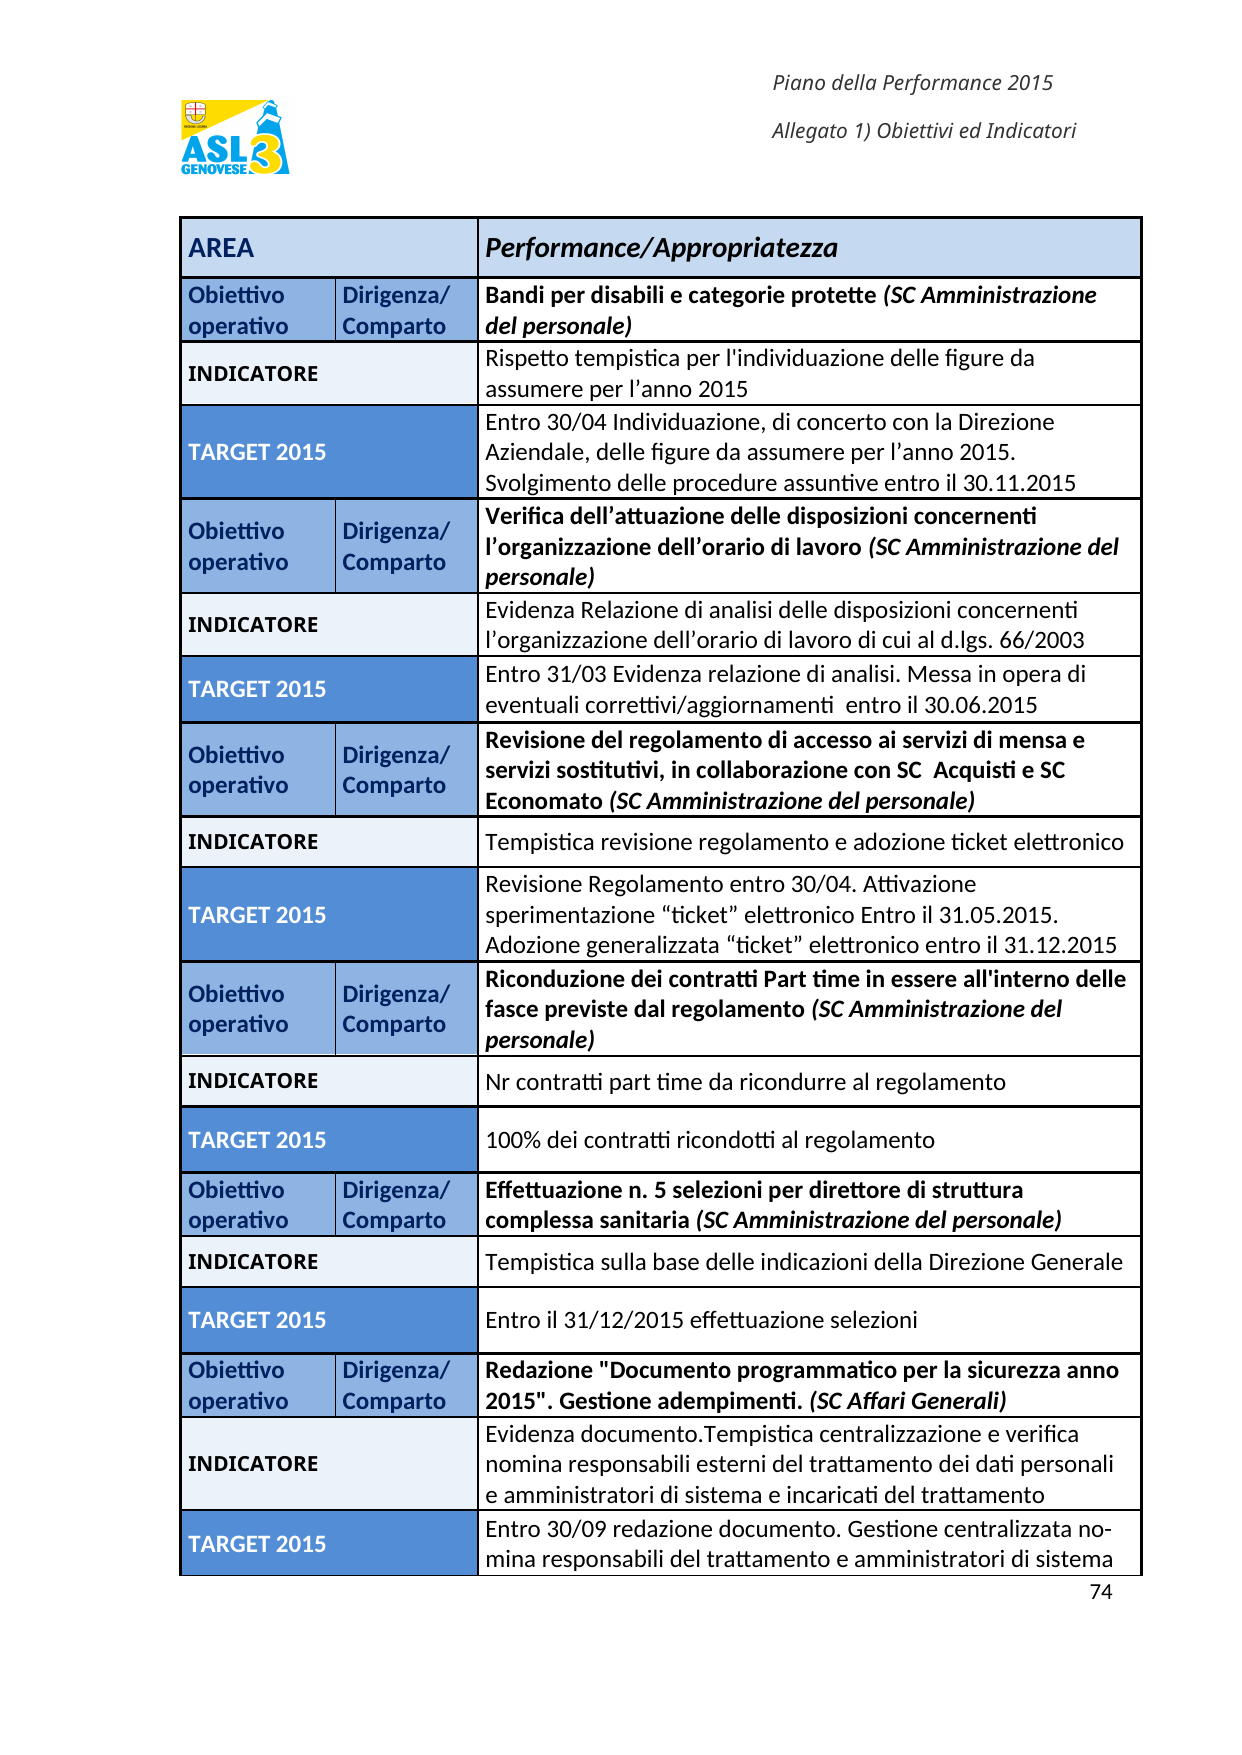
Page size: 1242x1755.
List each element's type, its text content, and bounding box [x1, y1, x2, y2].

table_cell [335, 868, 477, 960]
table_cell Dirigenza/ Comparto [336, 1355, 477, 1416]
table_cell TARGET 2015 [182, 1511, 335, 1575]
table_cell [335, 1108, 477, 1171]
table_cell Effettuazione n. 5 selezioni per direttore di struttura complessa sanitaria (SC Amministrazione del personale) [479, 1174, 1140, 1235]
table_cell TARGET 2015 [182, 1288, 335, 1352]
table_cell Dirigenza/ Comparto [336, 279, 477, 340]
table_cell INDICATORE [182, 818, 477, 866]
table_cell TARGET 2015 [182, 868, 335, 960]
table_cell Obiettivo operativo [182, 724, 335, 815]
table_cell Riconduzione dei contratti Part time in essere all'interno delle fasce previste dal regolamento (SC Amministrazione del personale) [479, 963, 1140, 1054]
table_cell Entro il 31/12/2015 effettuazione selezioni [479, 1288, 1140, 1352]
table_cell INDICATORE [182, 343, 477, 403]
table_cell Obiettivo operativo [182, 1174, 335, 1235]
table_cell Entro 30/04 Individuazione, di concerto con la Direzione Aziendale, delle figure da assumere per l’anno 2015. Svolgimento delle procedure assuntive entro il 30.11.2015 [479, 406, 1140, 497]
table_cell TARGET 2015 [182, 657, 335, 721]
table_cell Evidenza Relazione di analisi delle disposizioni concernenti l’organizzazione dell’orario di lavoro di cui al d.lgs. 66/2003 [479, 594, 1140, 655]
table_cell Obiettivo operativo [182, 500, 335, 592]
table_cell Bandi per disabili e categorie protette (SC Amministrazione del personale) [479, 279, 1140, 340]
table_cell Entro 31/03 Evidenza relazione di analisi. Messa in opera di eventuali correttivi/aggiornamenti entro il 30.06.2015 [479, 657, 1140, 721]
table_header Performance/Appropriatezza [479, 219, 1140, 276]
table_cell Dirigenza/ Comparto [336, 1174, 477, 1235]
table_cell Revisione Regolamento entro 30/04. Attivazione sperimentazione “ticket” elettronico Entro il 31.05.2015. Adozione generalizzata “ticket” elettronico entro il 31.12.2015 [479, 868, 1140, 960]
table_cell INDICATORE [182, 1418, 477, 1509]
table_header AREA [182, 219, 477, 276]
table_cell 100% dei contratti ricondotti al regolamento [479, 1108, 1140, 1171]
table_cell Revisione del regolamento di accesso ai servizi di mensa e servizi sostitutivi, in collaborazione con SC Acquisti e SC Economato (SC Amministrazione del personale) [479, 724, 1140, 815]
table_cell Obiettivo operativo [182, 1355, 335, 1416]
table_cell Obiettivo operativo [182, 963, 335, 1054]
table_cell Verifica dell’attuazione delle disposizioni concernenti l’organizzazione dell’orario di lavoro (SC Amministrazione del personale) [479, 500, 1140, 592]
table_cell Evidenza documento.Tempistica centralizzazione e verifica nomina responsabili esterni del trattamento dei dati personali e amministratori di sistema e incaricati del trattamento [479, 1418, 1140, 1509]
table_cell Redazione "Documento programmatico per la sicurezza anno 2015". Gestione adempimenti. (SC Affari Generali) [479, 1355, 1140, 1416]
table_cell Tempistica sulla base delle indicazioni della Direzione Generale [479, 1237, 1140, 1286]
table_cell Obiettivo operativo [182, 279, 335, 340]
table_cell Entro 30/09 redazione documento. Gestione centralizzata no-mina responsabili del trattamento e amministratori di sistema [479, 1511, 1140, 1575]
table_cell INDICATORE [182, 1057, 477, 1105]
table_cell TARGET 2015 [182, 406, 335, 497]
table_cell Dirigenza/ Comparto [336, 500, 477, 592]
table_cell [335, 1288, 477, 1352]
table_cell Tempistica revisione regolamento e adozione ticket elettronico [479, 818, 1140, 866]
table_cell [335, 406, 477, 497]
table_cell Dirigenza/ Comparto [336, 724, 477, 815]
table_cell [335, 1511, 477, 1575]
table_cell Dirigenza/ Comparto [336, 963, 477, 1054]
table_cell Nr contratti part time da ricondurre al regolamento [479, 1057, 1140, 1105]
table_cell [335, 657, 477, 721]
table_cell Rispetto tempistica per l'individuazione delle figure da assumere per l’anno 2015 [479, 343, 1140, 403]
table_cell INDICATORE [182, 1237, 477, 1286]
table_cell INDICATORE [182, 594, 477, 655]
table_cell TARGET 2015 [182, 1108, 335, 1171]
